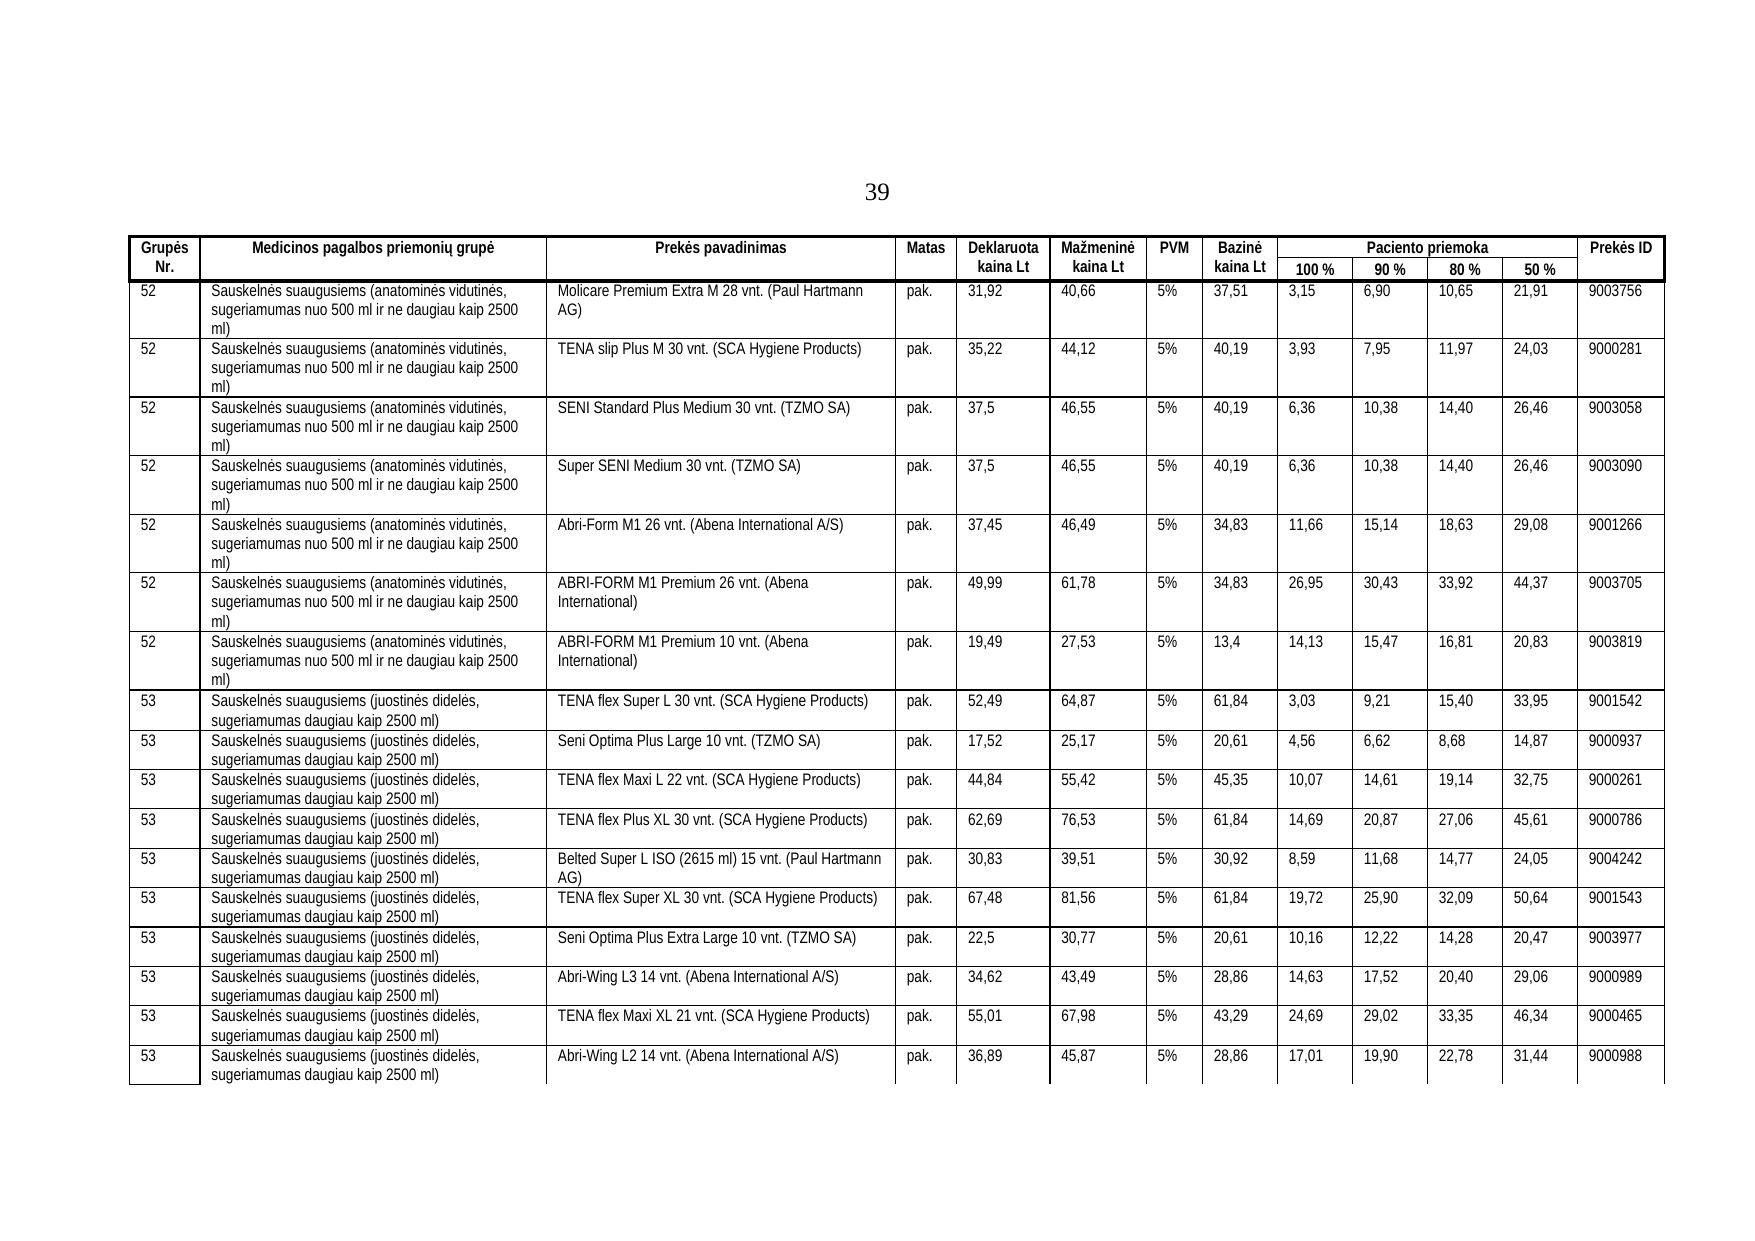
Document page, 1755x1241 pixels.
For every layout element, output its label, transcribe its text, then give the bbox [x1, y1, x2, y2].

table_cell 14,61 [1353, 770, 1427, 808]
table_cell 27,06 [1428, 809, 1502, 848]
table_cell 15,40 [1428, 691, 1502, 729]
table_cell 10,65 [1428, 283, 1502, 338]
table_cell 5% [1147, 888, 1202, 926]
table_cell Belted Super L ISO (2615 ml) 15 vnt. (Paul Hartmann AG) [547, 849, 895, 887]
table_cell 90 % [1353, 258, 1427, 279]
table_cell 34,83 [1203, 515, 1277, 572]
table_header Medicinos pagalbos priemonių grupė [201, 238, 546, 279]
table_cell 4,56 [1278, 731, 1352, 769]
table_cell 44,84 [957, 770, 1049, 808]
table_cell 5% [1147, 849, 1202, 887]
table_cell 61,84 [1203, 809, 1277, 848]
table_cell 10,38 [1353, 456, 1427, 513]
table_cell 26,95 [1278, 573, 1352, 631]
table_cell 53 [130, 731, 199, 769]
table_cell 12,22 [1353, 928, 1427, 966]
table_cell 9003090 [1578, 456, 1664, 513]
table_cell 9000261 [1578, 770, 1664, 808]
table_cell 52 [130, 632, 199, 689]
table_cell 31,92 [957, 283, 1049, 338]
table_cell 28,86 [1203, 967, 1277, 1005]
table_header PVM [1147, 238, 1202, 279]
table_cell 19,49 [957, 632, 1049, 689]
table_cell 43,29 [1203, 1006, 1277, 1044]
table_cell 9003705 [1578, 573, 1664, 631]
table_cell 20,83 [1503, 632, 1577, 689]
table_cell 5% [1147, 967, 1202, 1005]
table_cell pak. [896, 456, 956, 513]
table_cell 36,89 [957, 1046, 1049, 1084]
table_cell 30,77 [1051, 928, 1146, 966]
table_cell 24,69 [1278, 1006, 1352, 1044]
table_cell 30,92 [1203, 849, 1277, 887]
table_cell TENA flex Plus XL 30 vnt. (SCA Hygiene Products) [547, 809, 895, 848]
table_cell TENA flex Super XL 30 vnt. (SCA Hygiene Products) [547, 888, 895, 926]
table_cell Sauskelnės suaugusiems (anatominės vidutinės, sugeriamumas nuo 500 ml ir ne daugiau kaip 2500 ml) [201, 632, 546, 689]
table_cell 30,83 [957, 849, 1049, 887]
table_cell pak. [896, 770, 956, 808]
table_cell pak. [896, 849, 956, 887]
table_cell 35,22 [957, 339, 1049, 396]
table_cell 50 % [1503, 258, 1577, 279]
table_cell Molicare Premium Extra M 28 vnt. (Paul Hartmann AG) [547, 283, 895, 338]
table_cell 5% [1147, 1006, 1202, 1044]
table_cell pak. [896, 573, 956, 631]
table_cell Sauskelnės suaugusiems (juostinės didelės, sugeriamumas daugiau kaip 2500 ml) [201, 1006, 546, 1044]
table_cell 40,66 [1051, 283, 1146, 338]
table_cell 55,01 [957, 1006, 1049, 1044]
table_cell 53 [130, 1046, 199, 1084]
table_cell 9001543 [1578, 888, 1664, 926]
table_cell 40,19 [1203, 339, 1277, 396]
table_cell 9000465 [1578, 1006, 1664, 1044]
table_cell 14,69 [1278, 809, 1352, 848]
table_cell 14,77 [1428, 849, 1502, 887]
table_cell 53 [130, 809, 199, 848]
table_cell 3,15 [1278, 283, 1352, 338]
table_cell Sauskelnės suaugusiems (anatominės vidutinės, sugeriamumas nuo 500 ml ir ne daugiau kaip 2500 ml) [201, 283, 546, 338]
table_cell 5% [1147, 770, 1202, 808]
table_cell 6,36 [1278, 456, 1352, 513]
table_cell 5% [1147, 691, 1202, 729]
table_cell 13,4 [1203, 632, 1277, 689]
table_cell 37,5 [957, 456, 1049, 513]
table_cell pak. [896, 928, 956, 966]
table_cell 11,66 [1278, 515, 1352, 572]
table_cell Sauskelnės suaugusiems (anatominės vidutinės, sugeriamumas nuo 500 ml ir ne daugiau kaip 2500 ml) [201, 456, 546, 513]
table_cell 19,14 [1428, 770, 1502, 808]
table_cell 53 [130, 849, 199, 887]
table_cell 5% [1147, 928, 1202, 966]
table_cell 5% [1147, 731, 1202, 769]
table_cell Sauskelnės suaugusiems (anatominės vidutinės, sugeriamumas nuo 500 ml ir ne daugiau kaip 2500 ml) [201, 573, 546, 631]
table_cell 33,35 [1428, 1006, 1502, 1044]
table_cell 45,87 [1051, 1046, 1146, 1084]
table_cell pak. [896, 691, 956, 729]
table_cell 9000988 [1578, 1046, 1664, 1084]
table_cell 31,44 [1503, 1046, 1577, 1084]
table_cell 28,86 [1203, 1046, 1277, 1084]
table_cell 6,62 [1353, 731, 1427, 769]
table_cell Abri-Form M1 26 vnt. (Abena International A/S) [547, 515, 895, 572]
table_cell pak. [896, 283, 956, 338]
table_cell 52 [130, 456, 199, 513]
table_cell 33,92 [1428, 573, 1502, 631]
table_cell 10,16 [1278, 928, 1352, 966]
table_cell 53 [130, 928, 199, 966]
table_cell Seni Optima Plus Large 10 vnt. (TZMO SA) [547, 731, 895, 769]
table_cell 44,12 [1051, 339, 1146, 396]
table_cell 18,63 [1428, 515, 1502, 572]
table_cell Sauskelnės suaugusiems (juostinės didelės, sugeriamumas daugiau kaip 2500 ml) [201, 809, 546, 848]
table_cell 9003058 [1578, 398, 1664, 455]
table_cell pak. [896, 339, 956, 396]
table_cell 52,49 [957, 691, 1049, 729]
table_cell 20,87 [1353, 809, 1427, 848]
table_cell TENA slip Plus M 30 vnt. (SCA Hygiene Products) [547, 339, 895, 396]
table_cell 39,51 [1051, 849, 1146, 887]
table_cell 9003756 [1578, 283, 1664, 338]
table_cell 37,5 [957, 398, 1049, 455]
table_cell 19,72 [1278, 888, 1352, 926]
table_cell Sauskelnės suaugusiems (juostinės didelės, sugeriamumas daugiau kaip 2500 ml) [201, 691, 546, 729]
table_cell pak. [896, 1046, 956, 1084]
table_cell 40,19 [1203, 456, 1277, 513]
table_cell 5% [1147, 456, 1202, 513]
table_cell 46,55 [1051, 398, 1146, 455]
table_cell 30,43 [1353, 573, 1427, 631]
table_cell 53 [130, 1006, 199, 1044]
table_cell 17,52 [957, 731, 1049, 769]
table_header Deklaruota kaina Lt [957, 238, 1049, 279]
table_cell 46,34 [1503, 1006, 1577, 1044]
table_cell Abri-Wing L2 14 vnt. (Abena International A/S) [547, 1046, 895, 1084]
table_cell 3,93 [1278, 339, 1352, 396]
table_cell 11,68 [1353, 849, 1427, 887]
table_cell pak. [896, 731, 956, 769]
table_cell 81,56 [1051, 888, 1146, 926]
table_cell 53 [130, 691, 199, 729]
table_cell Sauskelnės suaugusiems (anatominės vidutinės, sugeriamumas nuo 500 ml ir ne daugiau kaip 2500 ml) [201, 398, 546, 455]
table_cell 67,98 [1051, 1006, 1146, 1044]
table_cell 55,42 [1051, 770, 1146, 808]
table_cell 8,59 [1278, 849, 1352, 887]
table_cell 14,40 [1428, 398, 1502, 455]
table_cell ABRI-FORM M1 Premium 26 vnt. (Abena International) [547, 573, 895, 631]
table_cell 46,55 [1051, 456, 1146, 513]
table_cell 5% [1147, 398, 1202, 455]
table_cell 24,05 [1503, 849, 1577, 887]
table_cell 32,75 [1503, 770, 1577, 808]
table_cell 11,97 [1428, 339, 1502, 396]
table_cell 9000786 [1578, 809, 1664, 848]
table_cell 40,19 [1203, 398, 1277, 455]
table_cell 6,90 [1353, 283, 1427, 338]
table_cell 5% [1147, 339, 1202, 396]
table_cell pak. [896, 1006, 956, 1044]
table_cell 20,40 [1428, 967, 1502, 1005]
table_cell 5% [1147, 632, 1202, 689]
table_cell Sauskelnės suaugusiems (juostinės didelės, sugeriamumas daugiau kaip 2500 ml) [201, 731, 546, 769]
table_cell 52 [130, 515, 199, 572]
table_cell 14,87 [1503, 731, 1577, 769]
table_cell TENA flex Super L 30 vnt. (SCA Hygiene Products) [547, 691, 895, 729]
table_cell 9003977 [1578, 928, 1664, 966]
table_cell 20,47 [1503, 928, 1577, 966]
table_cell TENA flex Maxi XL 21 vnt. (SCA Hygiene Products) [547, 1006, 895, 1044]
table_cell 9000989 [1578, 967, 1664, 1005]
table_cell 14,13 [1278, 632, 1352, 689]
table_cell 53 [130, 967, 199, 1005]
table_cell 6,36 [1278, 398, 1352, 455]
table_cell Sauskelnės suaugusiems (juostinės didelės, sugeriamumas daugiau kaip 2500 ml) [201, 928, 546, 966]
table_header Bazinė kaina Lt [1203, 238, 1277, 279]
table_cell pak. [896, 967, 956, 1005]
table_cell 14,28 [1428, 928, 1502, 966]
table_cell 9000937 [1578, 731, 1664, 769]
table_cell 29,08 [1503, 515, 1577, 572]
table_cell SENI Standard Plus Medium 30 vnt. (TZMO SA) [547, 398, 895, 455]
table_cell 9001266 [1578, 515, 1664, 572]
table_cell 10,07 [1278, 770, 1352, 808]
table_cell 49,99 [957, 573, 1049, 631]
table_cell 61,84 [1203, 888, 1277, 926]
table_cell 9004242 [1578, 849, 1664, 887]
table_cell 7,95 [1353, 339, 1427, 396]
table_cell 62,69 [957, 809, 1049, 848]
table_cell 9000281 [1578, 339, 1664, 396]
table_cell 29,02 [1353, 1006, 1427, 1044]
table_cell 5% [1147, 515, 1202, 572]
table_cell 34,62 [957, 967, 1049, 1005]
table_header Prekės pavadinimas [547, 238, 895, 279]
table_cell 17,01 [1278, 1046, 1352, 1084]
table_cell 52 [130, 339, 199, 396]
table_cell 19,90 [1353, 1046, 1427, 1084]
table_cell 45,35 [1203, 770, 1277, 808]
table_cell Sauskelnės suaugusiems (juostinės didelės, sugeriamumas daugiau kaip 2500 ml) [201, 770, 546, 808]
table_cell 61,84 [1203, 691, 1277, 729]
table_cell Abri-Wing L3 14 vnt. (Abena International A/S) [547, 967, 895, 1005]
table_cell 53 [130, 888, 199, 926]
table_cell 5% [1147, 283, 1202, 338]
table_cell 43,49 [1051, 967, 1146, 1005]
table_cell TENA flex Maxi L 22 vnt. (SCA Hygiene Products) [547, 770, 895, 808]
table_cell 76,53 [1051, 809, 1146, 848]
table_cell 5% [1147, 809, 1202, 848]
table_cell 21,91 [1503, 283, 1577, 338]
table_cell 16,81 [1428, 632, 1502, 689]
table_cell 22,5 [957, 928, 1049, 966]
table_header Grupės Nr. [131, 238, 199, 279]
table_cell 61,78 [1051, 573, 1146, 631]
table_cell 20,61 [1203, 731, 1277, 769]
table_cell 27,53 [1051, 632, 1146, 689]
table_cell 15,14 [1353, 515, 1427, 572]
table_cell Sauskelnės suaugusiems (juostinės didelės, sugeriamumas daugiau kaip 2500 ml) [201, 849, 546, 887]
table_cell 37,45 [957, 515, 1049, 572]
table_cell 33,95 [1503, 691, 1577, 729]
table_cell 20,61 [1203, 928, 1277, 966]
table_cell 3,03 [1278, 691, 1352, 729]
table_cell pak. [896, 632, 956, 689]
table_cell 10,38 [1353, 398, 1427, 455]
table_cell 34,83 [1203, 573, 1277, 631]
table_cell 67,48 [957, 888, 1049, 926]
table_cell 25,90 [1353, 888, 1427, 926]
table_cell 8,68 [1428, 731, 1502, 769]
table_cell 9001542 [1578, 691, 1664, 729]
table_cell 22,78 [1428, 1046, 1502, 1084]
table_cell 50,64 [1503, 888, 1577, 926]
table_cell 100 % [1278, 258, 1352, 279]
table_cell 29,06 [1503, 967, 1577, 1005]
table_cell 44,37 [1503, 573, 1577, 631]
table_header Paciento priemoka [1278, 238, 1577, 257]
table_header Matas [896, 238, 956, 279]
table_cell Sauskelnės suaugusiems (anatominės vidutinės, sugeriamumas nuo 500 ml ir ne daugiau kaip 2500 ml) [201, 339, 546, 396]
table_cell 46,49 [1051, 515, 1146, 572]
table_cell pak. [896, 888, 956, 926]
table_cell Seni Optima Plus Extra Large 10 vnt. (TZMO SA) [547, 928, 895, 966]
table_cell 24,03 [1503, 339, 1577, 396]
table_cell 52 [130, 283, 199, 338]
table_cell Sauskelnės suaugusiems (juostinės didelės, sugeriamumas daugiau kaip 2500 ml) [201, 1046, 546, 1084]
table_cell 9003819 [1578, 632, 1664, 689]
table_cell 52 [130, 573, 199, 631]
table_cell 26,46 [1503, 398, 1577, 455]
table_cell pak. [896, 515, 956, 572]
table_header Mažmeninė kaina Lt [1051, 238, 1146, 279]
table_cell Sauskelnės suaugusiems (anatominės vidutinės, sugeriamumas nuo 500 ml ir ne daugiau kaip 2500 ml) [201, 515, 546, 572]
table_cell 37,51 [1203, 283, 1277, 338]
table_cell pak. [896, 398, 956, 455]
table_cell 45,61 [1503, 809, 1577, 848]
table_cell 53 [130, 770, 199, 808]
table_cell 80 % [1428, 258, 1502, 279]
table_cell 25,17 [1051, 731, 1146, 769]
table_cell 52 [130, 398, 199, 455]
table_cell 64,87 [1051, 691, 1146, 729]
table_cell 32,09 [1428, 888, 1502, 926]
table_cell Super SENI Medium 30 vnt. (TZMO SA) [547, 456, 895, 513]
table_cell ABRI-FORM M1 Premium 10 vnt. (Abena International) [547, 632, 895, 689]
table_cell 9,21 [1353, 691, 1427, 729]
table_cell 14,40 [1428, 456, 1502, 513]
table_cell 14,63 [1278, 967, 1352, 1005]
table_cell pak. [896, 809, 956, 848]
table_cell Sauskelnės suaugusiems (juostinės didelės, sugeriamumas daugiau kaip 2500 ml) [201, 888, 546, 926]
table_cell 5% [1147, 1046, 1202, 1084]
table_cell 26,46 [1503, 456, 1577, 513]
table_header Prekės ID [1578, 238, 1663, 279]
table_cell Sauskelnės suaugusiems (juostinės didelės, sugeriamumas daugiau kaip 2500 ml) [201, 967, 546, 1005]
table_cell 15,47 [1353, 632, 1427, 689]
table_cell 5% [1147, 573, 1202, 631]
table_cell 17,52 [1353, 967, 1427, 1005]
